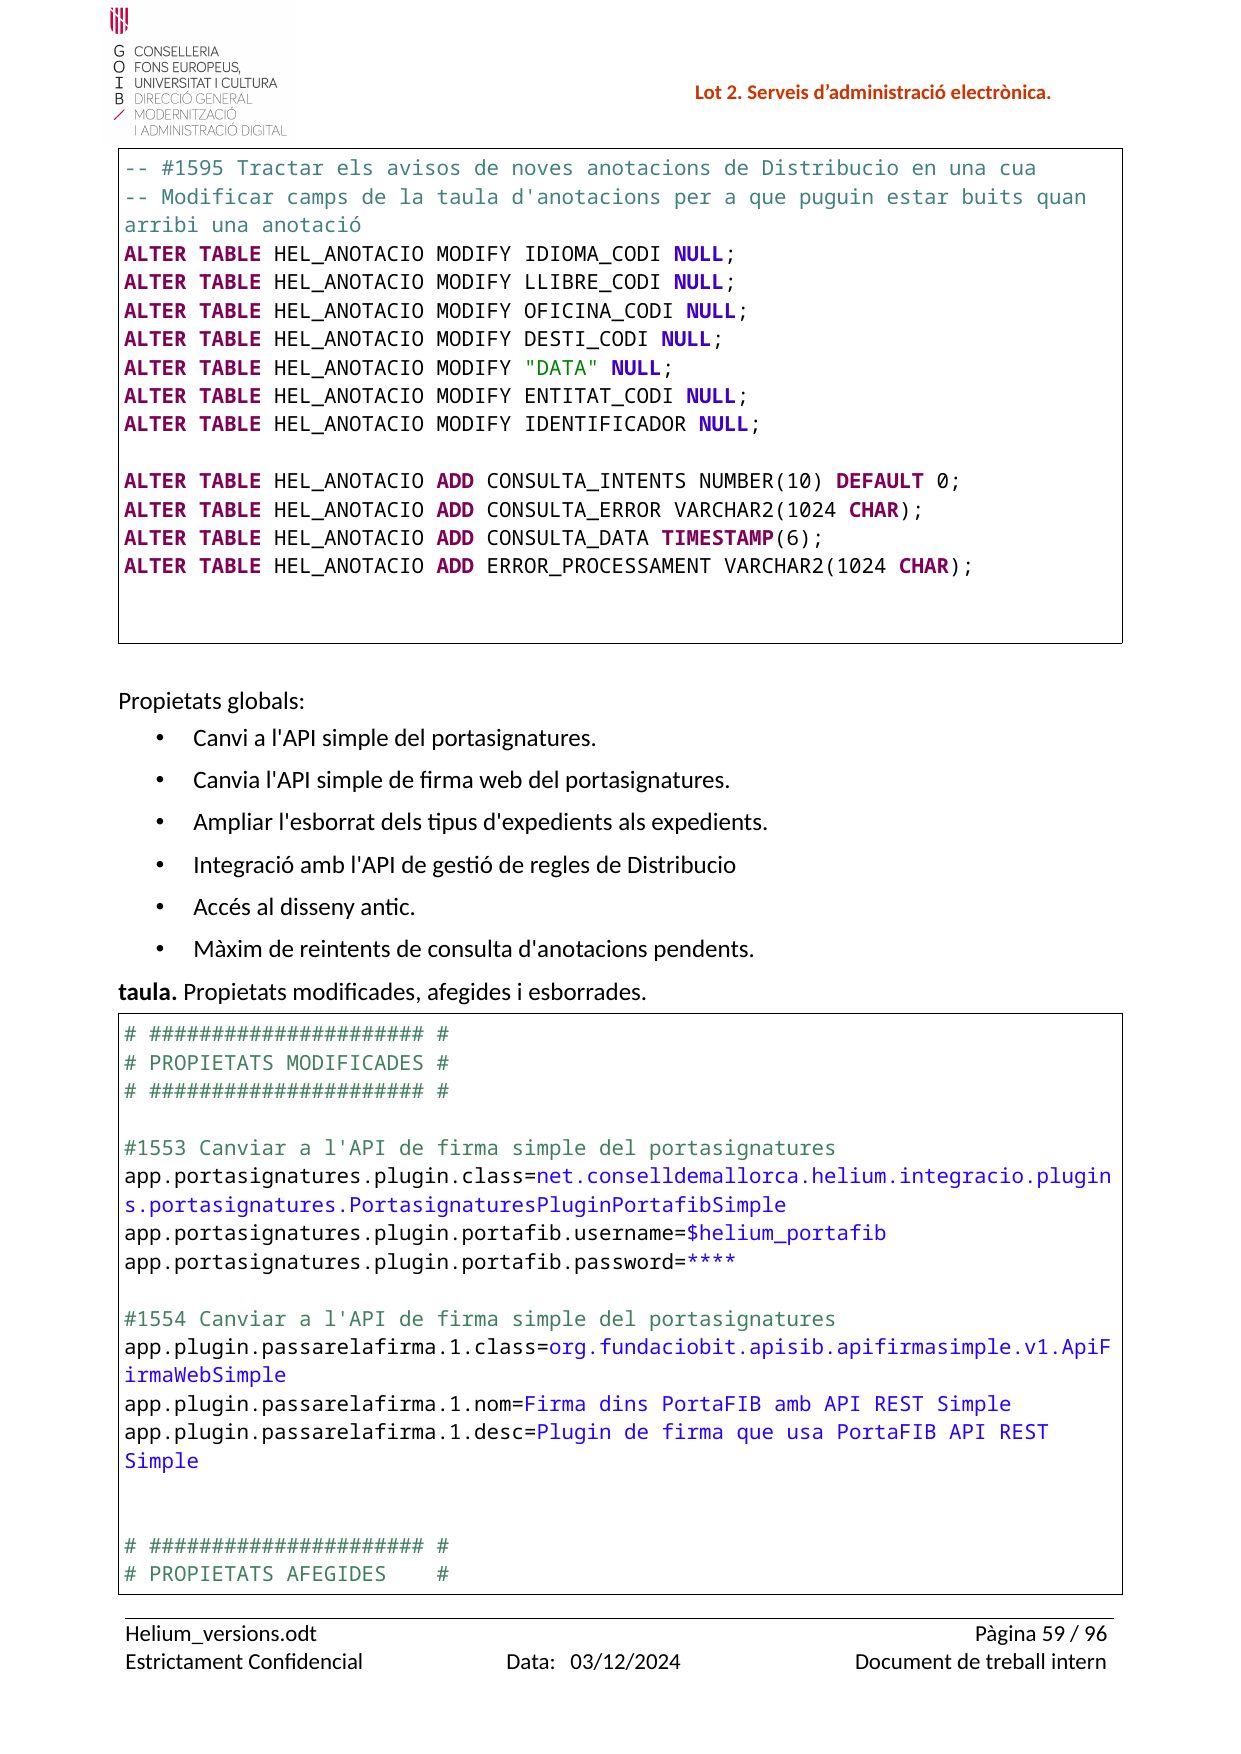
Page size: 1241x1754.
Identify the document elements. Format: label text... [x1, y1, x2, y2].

list Màxim de reintents de consulta d'anotacions pendents. [156, 934, 1122, 964]
list Integració amb l'API de gestió de regles de Distribucio [156, 849, 1122, 879]
text taula. Propietats modificades, afegides i esborrades. [118, 976, 1122, 1007]
picture [100, 0, 297, 144]
list Ampliar l'esborrat dels tipus d'expedients als expedients. [156, 806, 1122, 837]
list Canvia l'API simple de firma web del portasignatures. [156, 764, 1122, 794]
table_header -- #1595 Tractar els avisos de noves anotacions de Distribucio en una cua -- Modificar camps de la taula d'anotacions per a que puguin estar buits quan arribi una anotació ALTER TABLE HEL_ANOTACIO MODIFY IDIOMA_CODI NULL; ALTER TABLE HEL_ANOTACIO MODIFY LLIBRE_CODI NULL; ALTER TABLE HEL_ANOTACIO MODIFY OFICINA_CODI NULL; ALTER TABLE HEL_ANOTACIO MODIFY DESTI_CODI NULL; ALTER TABLE HEL_ANOTACIO MODIFY "DATA" NULL; ALTER TABLE HEL_ANOTACIO MODIFY ENTITAT_CODI NULL; ALTER TABLE HEL_ANOTACIO MODIFY IDENTIFICADOR NULL; ALTER TABLE HEL_ANOTACIO ADD CONSULTA_INTENTS NUMBER(10) DEFAULT 0; ALTER TABLE HEL_ANOTACIO ADD CONSULTA_ERROR VARCHAR2(1024 CHAR); ALTER TABLE HEL_ANOTACIO ADD CONSULTA_DATA TIMESTAMP(6); ALTER TABLE HEL_ANOTACIO ADD ERROR_PROCESSAMENT VARCHAR2(1024 CHAR); [119, 149, 1122, 643]
table_header # ###################### # # PROPIETATS MODIFICADES # # ###################### # #1553 Canviar a l'API de firma simple del portasignatures app.portasignatures.plugin.class=net.conselldemallorca.helium.integracio.plugins.portasignatures.PortasignaturesPluginPortafibSimple app.portasignatures.plugin.portafib.username=$helium_portafib app.portasignatures.plugin.portafib.password=**** #1554 Canviar a l'API de firma simple del portasignatures app.plugin.passarelafirma.1.class=org.fundaciobit.apisib.apifirmasimple.v1.ApiFirmaWebSimple app.plugin.passarelafirma.1.nom=Firma dins PortaFIB amb API REST Simple app.plugin.passarelafirma.1.desc=Plugin de firma que usa PortaFIB API REST Simple # ###################### # # PROPIETATS AFEGIDES # [119, 1014, 1122, 1594]
list Accés al disseny antic. [156, 891, 1122, 922]
list Canvi a l'API simple del portasignatures. [156, 722, 1122, 752]
text Propietats globals: [118, 685, 1122, 716]
